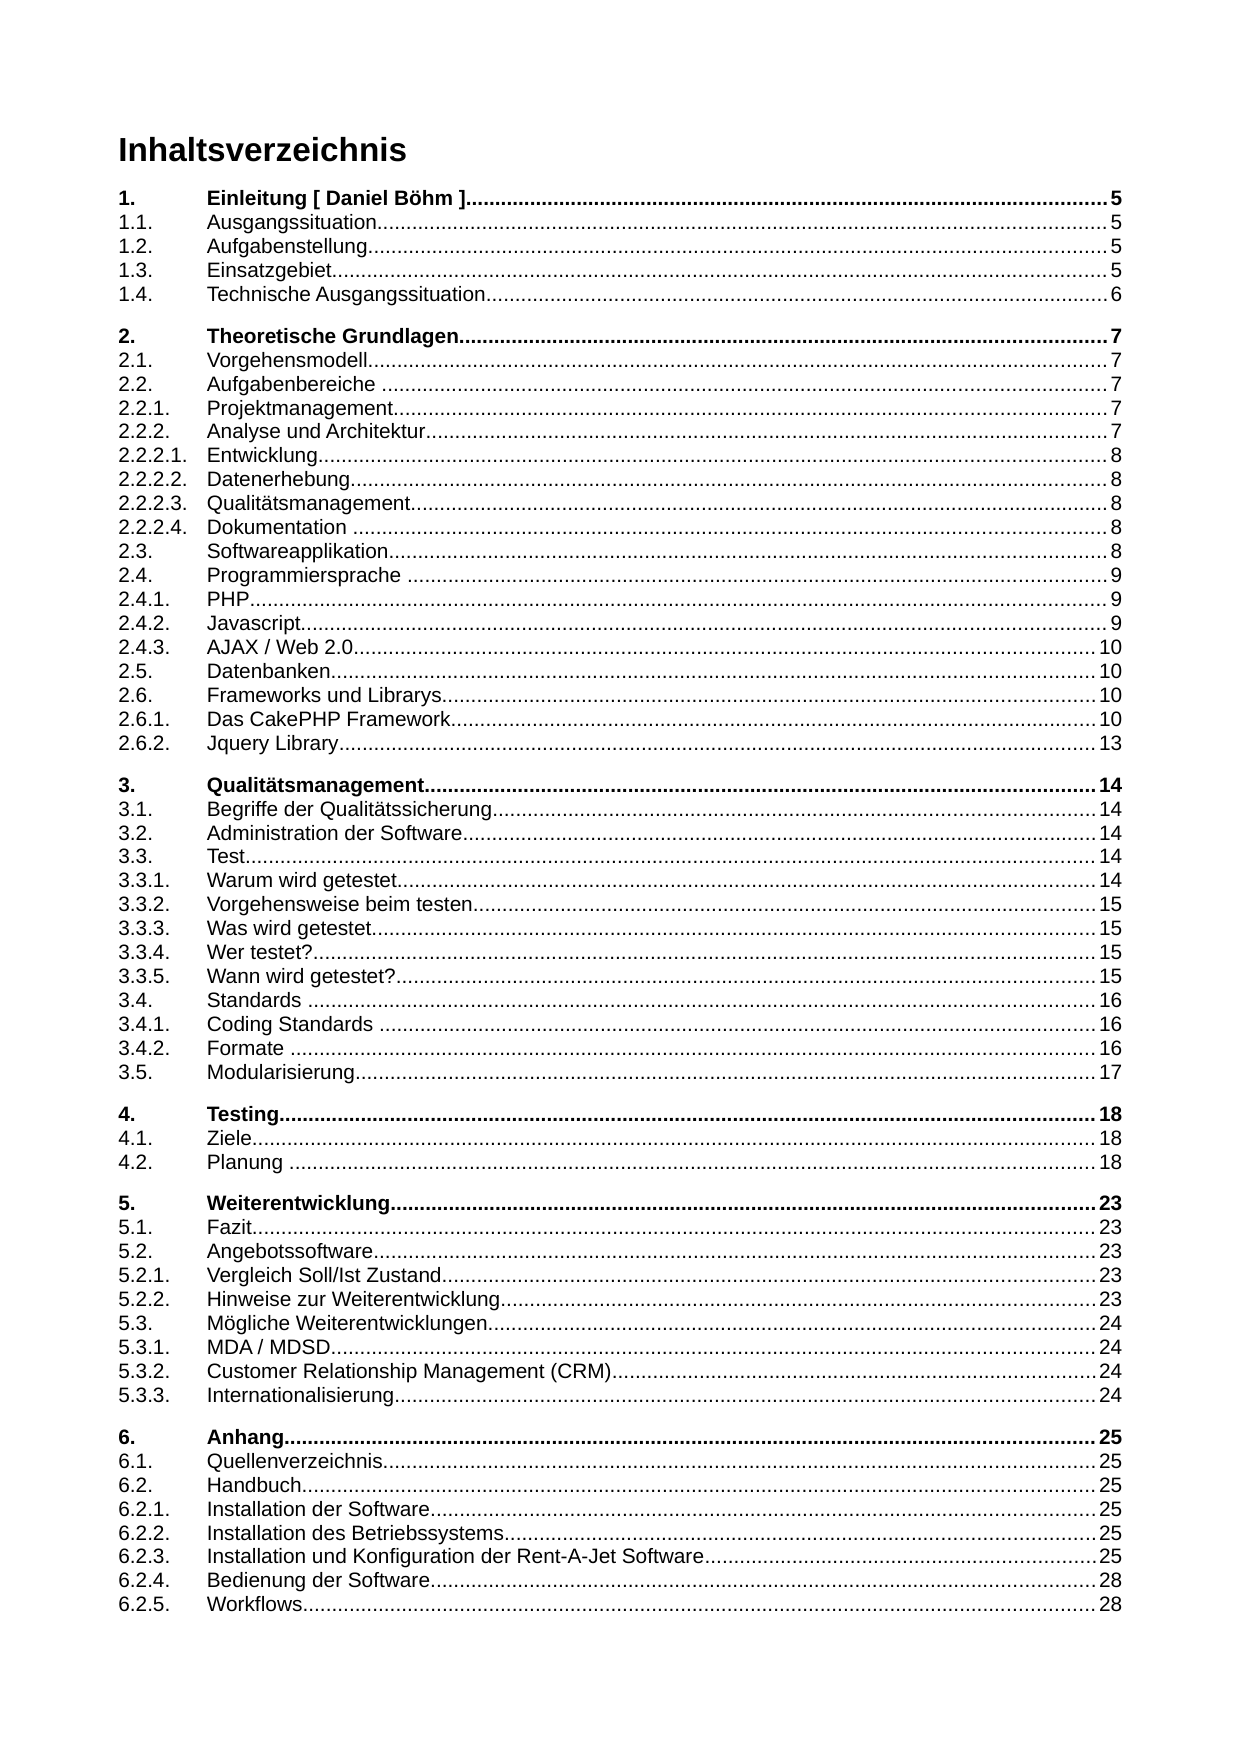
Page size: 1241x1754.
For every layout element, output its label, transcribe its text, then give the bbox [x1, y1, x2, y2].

text 2.2.2.1. Entwicklung 8 [118, 443, 1122, 467]
text 3.3.2. Vorgehensweise beim testen 15 [118, 892, 1122, 916]
text 6.2.4. Bedienung der Software 28 [118, 1568, 1122, 1592]
text 2.1. Vorgehensmodell 7 [118, 347, 1122, 371]
text 2.2.2. Analyse und Architektur 7 [118, 419, 1122, 443]
text 6. Anhang 25 [118, 1424, 1122, 1448]
text 3.2. Administration der Software 14 [118, 820, 1122, 844]
text 6.2. Handbuch 25 [118, 1472, 1122, 1496]
text 5.1. Fazit 23 [118, 1215, 1122, 1239]
text 3.4.1. Coding Standards 16 [118, 1012, 1122, 1036]
text 2.2. Aufgabenbereiche 7 [118, 371, 1122, 395]
text 6.2.3. Installation und Konfiguration der Rent-A-Jet Software 25 [118, 1544, 1122, 1568]
text 3.3.5. Wann wird getestet? 15 [118, 964, 1122, 988]
text 2.4.3. AJAX / Web 2.0 10 [118, 635, 1122, 659]
text 5.2.2. Hinweise zur Weiterentwicklung 23 [118, 1287, 1122, 1311]
text 3.1. Begriffe der Qualitätssicherung 14 [118, 796, 1122, 820]
text 5.3. Mögliche Weiterentwicklungen 24 [118, 1311, 1122, 1335]
text 2.5. Datenbanken 10 [118, 659, 1122, 683]
text 5. Weiterentwicklung 23 [118, 1191, 1122, 1215]
text 2.4.2. Javascript 9 [118, 611, 1122, 635]
text 3.4.2. Formate 16 [118, 1036, 1122, 1060]
text 2.2.2.3. Qualitätsmanagement 8 [118, 491, 1122, 515]
text 6.2.2. Installation des Betriebssystems 25 [118, 1520, 1122, 1544]
text 3.5. Modularisierung 17 [118, 1060, 1122, 1084]
text 5.2.1. Vergleich Soll/Ist Zustand 23 [118, 1263, 1122, 1287]
text 4.2. Planung 18 [118, 1149, 1122, 1173]
text 6.2.5. Workflows 28 [118, 1592, 1122, 1616]
text 1.3. Einsatzgebiet 5 [118, 258, 1122, 282]
text 2.4. Programmiersprache 9 [118, 563, 1122, 587]
text 5.2. Angebotssoftware 23 [118, 1239, 1122, 1263]
text 2.3. Softwareapplikation 8 [118, 539, 1122, 563]
text 3.3.3. Was wird getestet 15 [118, 916, 1122, 940]
text 3.3.1. Warum wird getestet 14 [118, 868, 1122, 892]
text 6.1. Quellenverzeichnis 25 [118, 1448, 1122, 1472]
text 5.3.1. MDA / MDSD 24 [118, 1335, 1122, 1359]
text 1.2. Aufgabenstellung 5 [118, 234, 1122, 258]
text 2. Theoretische Grundlagen 7 [118, 323, 1122, 347]
text 3.4. Standards 16 [118, 988, 1122, 1012]
text 1.4. Technische Ausgangssituation 6 [118, 282, 1122, 306]
text 2.2.2.4. Dokumentation 8 [118, 515, 1122, 539]
text 2.2.2.2. Datenerhebung 8 [118, 467, 1122, 491]
text 4. Testing 18 [118, 1102, 1122, 1126]
text 2.6. Frameworks und Librarys 10 [118, 683, 1122, 707]
text 1. Einleitung [ Daniel Böhm ] 5 [118, 186, 1122, 210]
text 4.1. Ziele 18 [118, 1126, 1122, 1149]
subtitle Inhaltsverzeichnis [118, 130, 1122, 168]
text 2.6.2. Jquery Library 13 [118, 731, 1122, 755]
text 5.3.2. Customer Relationship Management (CRM) 24 [118, 1359, 1122, 1383]
text 5.3.3. Internationalisierung 24 [118, 1383, 1122, 1407]
text 2.2.1. Projektmanagement 7 [118, 395, 1122, 419]
text 3.3.4. Wer testet? 15 [118, 940, 1122, 964]
text 3.3. Test 14 [118, 844, 1122, 868]
text 2.6.1. Das CakePHP Framework 10 [118, 707, 1122, 731]
text 6.2.1. Installation der Software 25 [118, 1496, 1122, 1520]
text 2.4.1. PHP 9 [118, 587, 1122, 611]
text 1.1. Ausgangssituation 5 [118, 210, 1122, 234]
text 3. Qualitätsmanagement 14 [118, 772, 1122, 796]
